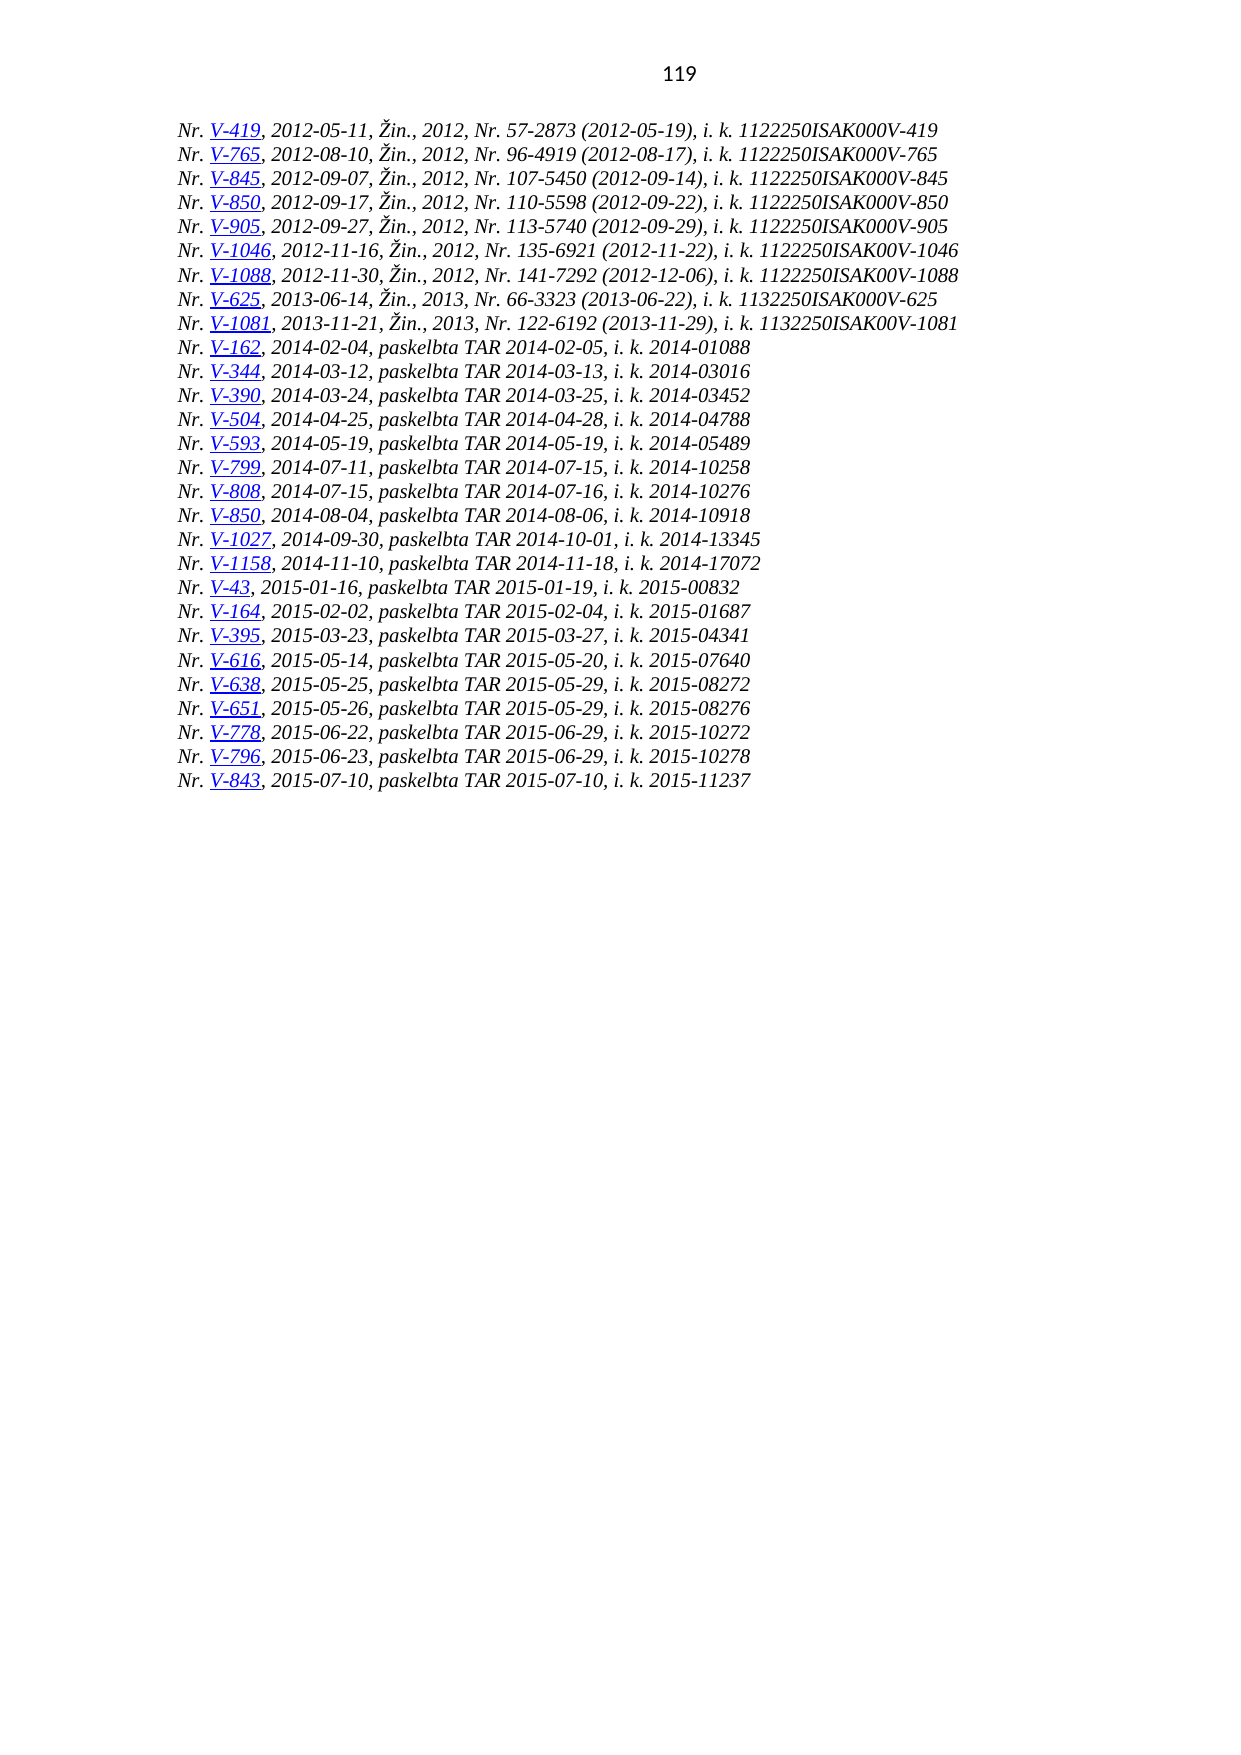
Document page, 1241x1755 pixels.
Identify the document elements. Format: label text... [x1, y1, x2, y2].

text Nr. V-164, 2015-02-02, paskelbta TAR 2015-02-04, i. k. 2015-01687 [177, 599, 1181, 623]
text Nr. V-905, 2012-09-27, Žin., 2012, Nr. 113-5740 (2012-09-29), i. k. 1122250ISAK000V-905 [177, 214, 1181, 238]
text Nr. V-850, 2012-09-17, Žin., 2012, Nr. 110-5598 (2012-09-22), i. k. 1122250ISAK000V-850 [177, 190, 1181, 214]
text Nr. V-796, 2015-06-23, paskelbta TAR 2015-06-29, i. k. 2015-10278 [177, 744, 1181, 768]
text Nr. V-395, 2015-03-23, paskelbta TAR 2015-03-27, i. k. 2015-04341 [177, 623, 1181, 647]
text Nr. V-390, 2014-03-24, paskelbta TAR 2014-03-25, i. k. 2014-03452 [177, 383, 1181, 407]
text Nr. V-845, 2012-09-07, Žin., 2012, Nr. 107-5450 (2012-09-14), i. k. 1122250ISAK000V-845 [177, 166, 1181, 190]
text Nr. V-808, 2014-07-15, paskelbta TAR 2014-07-16, i. k. 2014-10276 [177, 479, 1181, 503]
text Nr. V-843, 2015-07-10, paskelbta TAR 2015-07-10, i. k. 2015-11237 [177, 768, 1181, 792]
text Nr. V-765, 2012-08-10, Žin., 2012, Nr. 96-4919 (2012-08-17), i. k. 1122250ISAK000V-765 [177, 142, 1181, 166]
text Nr. V-1081, 2013-11-21, Žin., 2013, Nr. 122-6192 (2013-11-29), i. k. 1132250ISAK00V-1081 [177, 311, 1181, 335]
text Nr. V-1158, 2014-11-10, paskelbta TAR 2014-11-18, i. k. 2014-17072 [177, 551, 1181, 575]
text Nr. V-1088, 2012-11-30, Žin., 2012, Nr. 141-7292 (2012-12-06), i. k. 1122250ISAK00V-1088 [177, 262, 1181, 287]
text Nr. V-625, 2013-06-14, Žin., 2013, Nr. 66-3323 (2013-06-22), i. k. 1132250ISAK000V-625 [177, 287, 1181, 311]
text Nr. V-593, 2014-05-19, paskelbta TAR 2014-05-19, i. k. 2014-05489 [177, 431, 1181, 455]
text Nr. V-778, 2015-06-22, paskelbta TAR 2015-06-29, i. k. 2015-10272 [177, 720, 1181, 744]
text Nr. V-504, 2014-04-25, paskelbta TAR 2014-04-28, i. k. 2014-04788 [177, 407, 1181, 431]
text Nr. V-651, 2015-05-26, paskelbta TAR 2015-05-29, i. k. 2015-08276 [177, 696, 1181, 720]
text Nr. V-419, 2012-05-11, Žin., 2012, Nr. 57-2873 (2012-05-19), i. k. 1122250ISAK000V-419 [177, 118, 1181, 142]
text Nr. V-850, 2014-08-04, paskelbta TAR 2014-08-06, i. k. 2014-10918 [177, 503, 1181, 527]
text Nr. V-162, 2014-02-04, paskelbta TAR 2014-02-05, i. k. 2014-01088 [177, 335, 1181, 359]
text Nr. V-616, 2015-05-14, paskelbta TAR 2015-05-20, i. k. 2015-07640 [177, 647, 1181, 672]
text Nr. V-1027, 2014-09-30, paskelbta TAR 2014-10-01, i. k. 2014-13345 [177, 527, 1181, 551]
text Nr. V-1046, 2012-11-16, Žin., 2012, Nr. 135-6921 (2012-11-22), i. k. 1122250ISAK00V-1046 [177, 238, 1181, 262]
text Nr. V-43, 2015-01-16, paskelbta TAR 2015-01-19, i. k. 2015-00832 [177, 575, 1181, 599]
text Nr. V-344, 2014-03-12, paskelbta TAR 2014-03-13, i. k. 2014-03016 [177, 359, 1181, 383]
text Nr. V-799, 2014-07-11, paskelbta TAR 2014-07-15, i. k. 2014-10258 [177, 455, 1181, 479]
text Nr. V-638, 2015-05-25, paskelbta TAR 2015-05-29, i. k. 2015-08272 [177, 672, 1181, 696]
